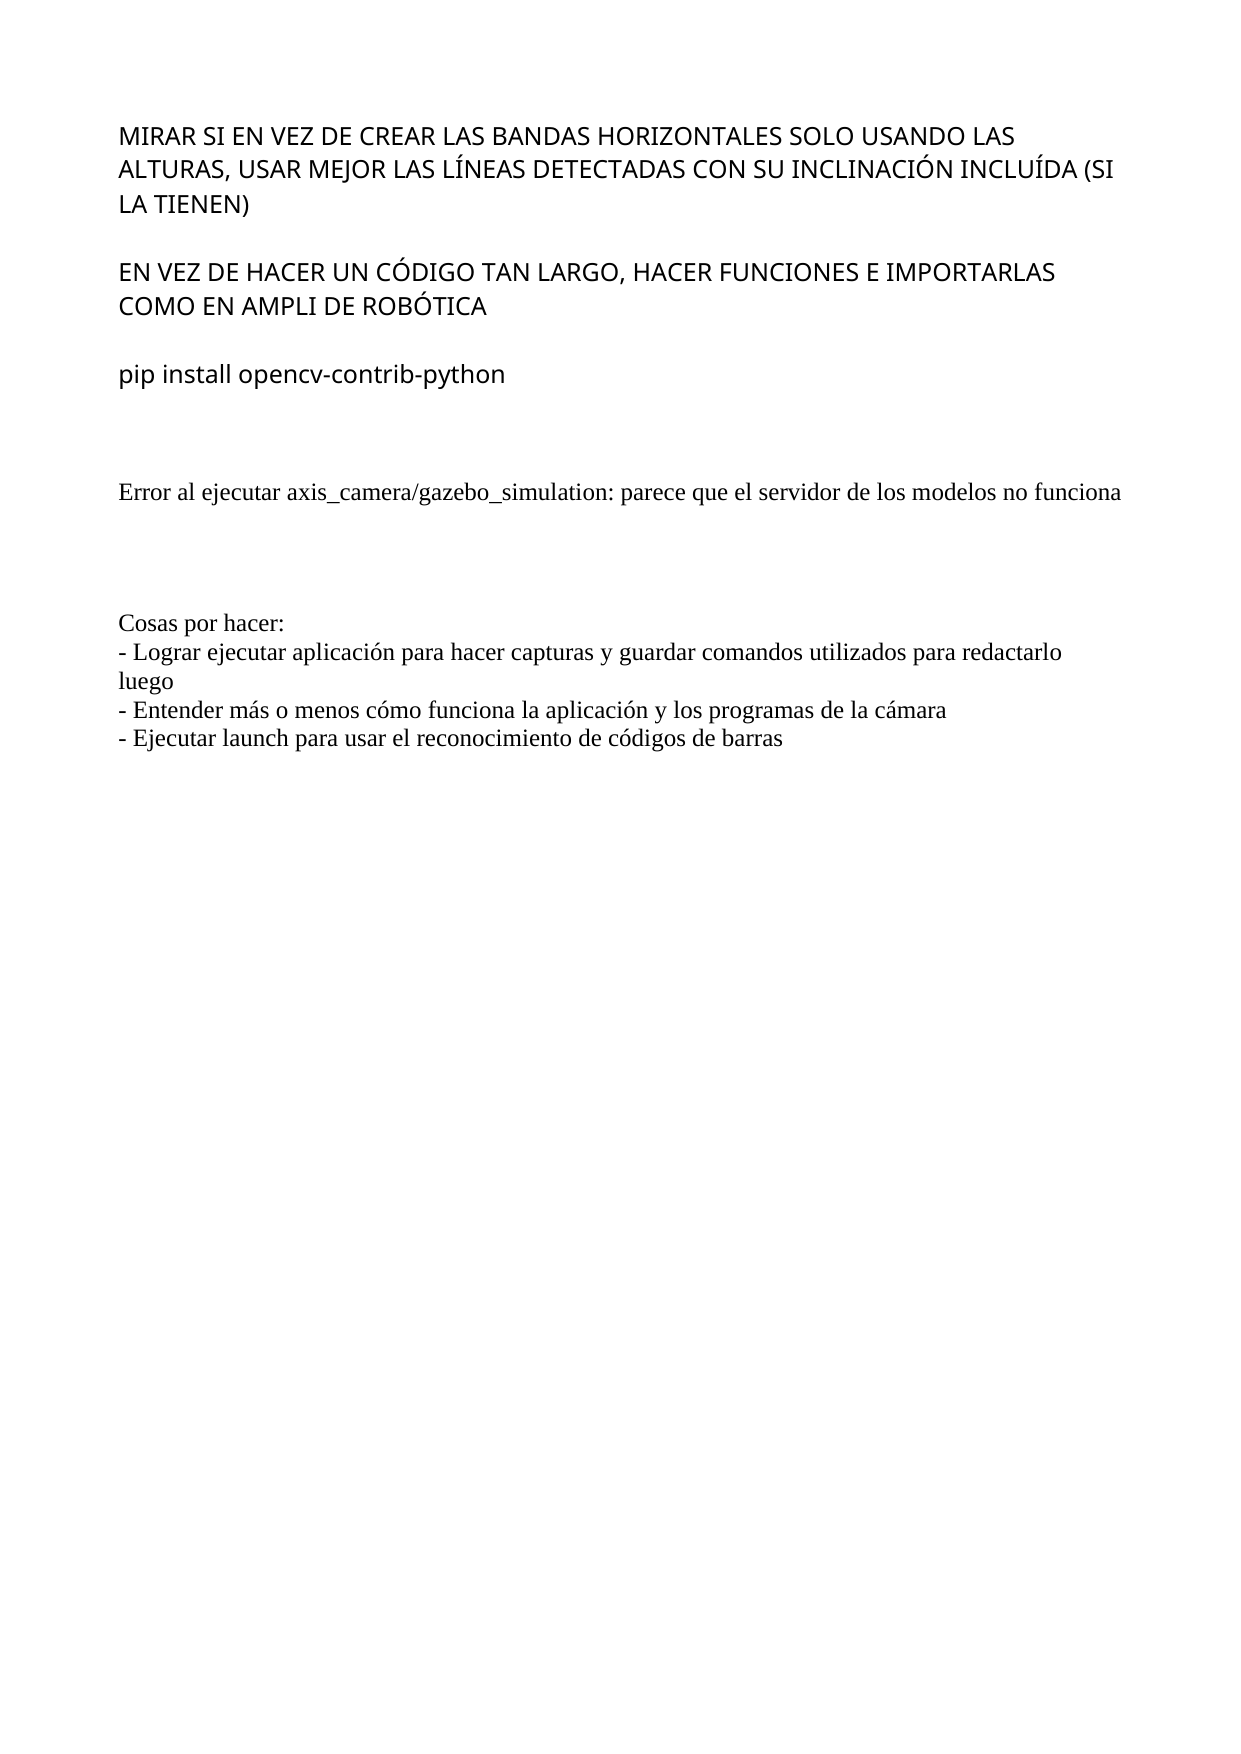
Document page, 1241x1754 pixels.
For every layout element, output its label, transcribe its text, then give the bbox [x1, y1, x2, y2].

text - Lograr ejecutar aplicación para hacer capturas y guardar comandos utilizados para redactarlo luego [118, 637, 1122, 695]
text - Ejecutar launch para usar el reconocimiento de códigos de barras [118, 723, 1122, 752]
text EN VEZ DE HACER UN CÓDIGO TAN LARGO, HACER FUNCIONES E IMPORTARLAS COMO EN AMPLI DE ROBÓTICA [118, 254, 1122, 322]
text - Entender más o menos cómo funciona la aplicación y los programas de la cámara [118, 695, 1122, 723]
list Error al ejecutar axis_camera/gazebo_simulation: parece que el servidor de los modelos no funciona [118, 477, 1122, 506]
text pip install opencv-contrib-python [118, 357, 1122, 391]
text MIRAR SI EN VEZ DE CREAR LAS BANDAS HORIZONTALES SOLO USANDO LAS ALTURAS, USAR MEJOR LAS LÍNEAS DETECTADAS CON SU INCLINACIÓN INCLUÍDA (SI LA TIENEN) [118, 118, 1122, 220]
text Cosas por hacer: [118, 608, 1122, 637]
